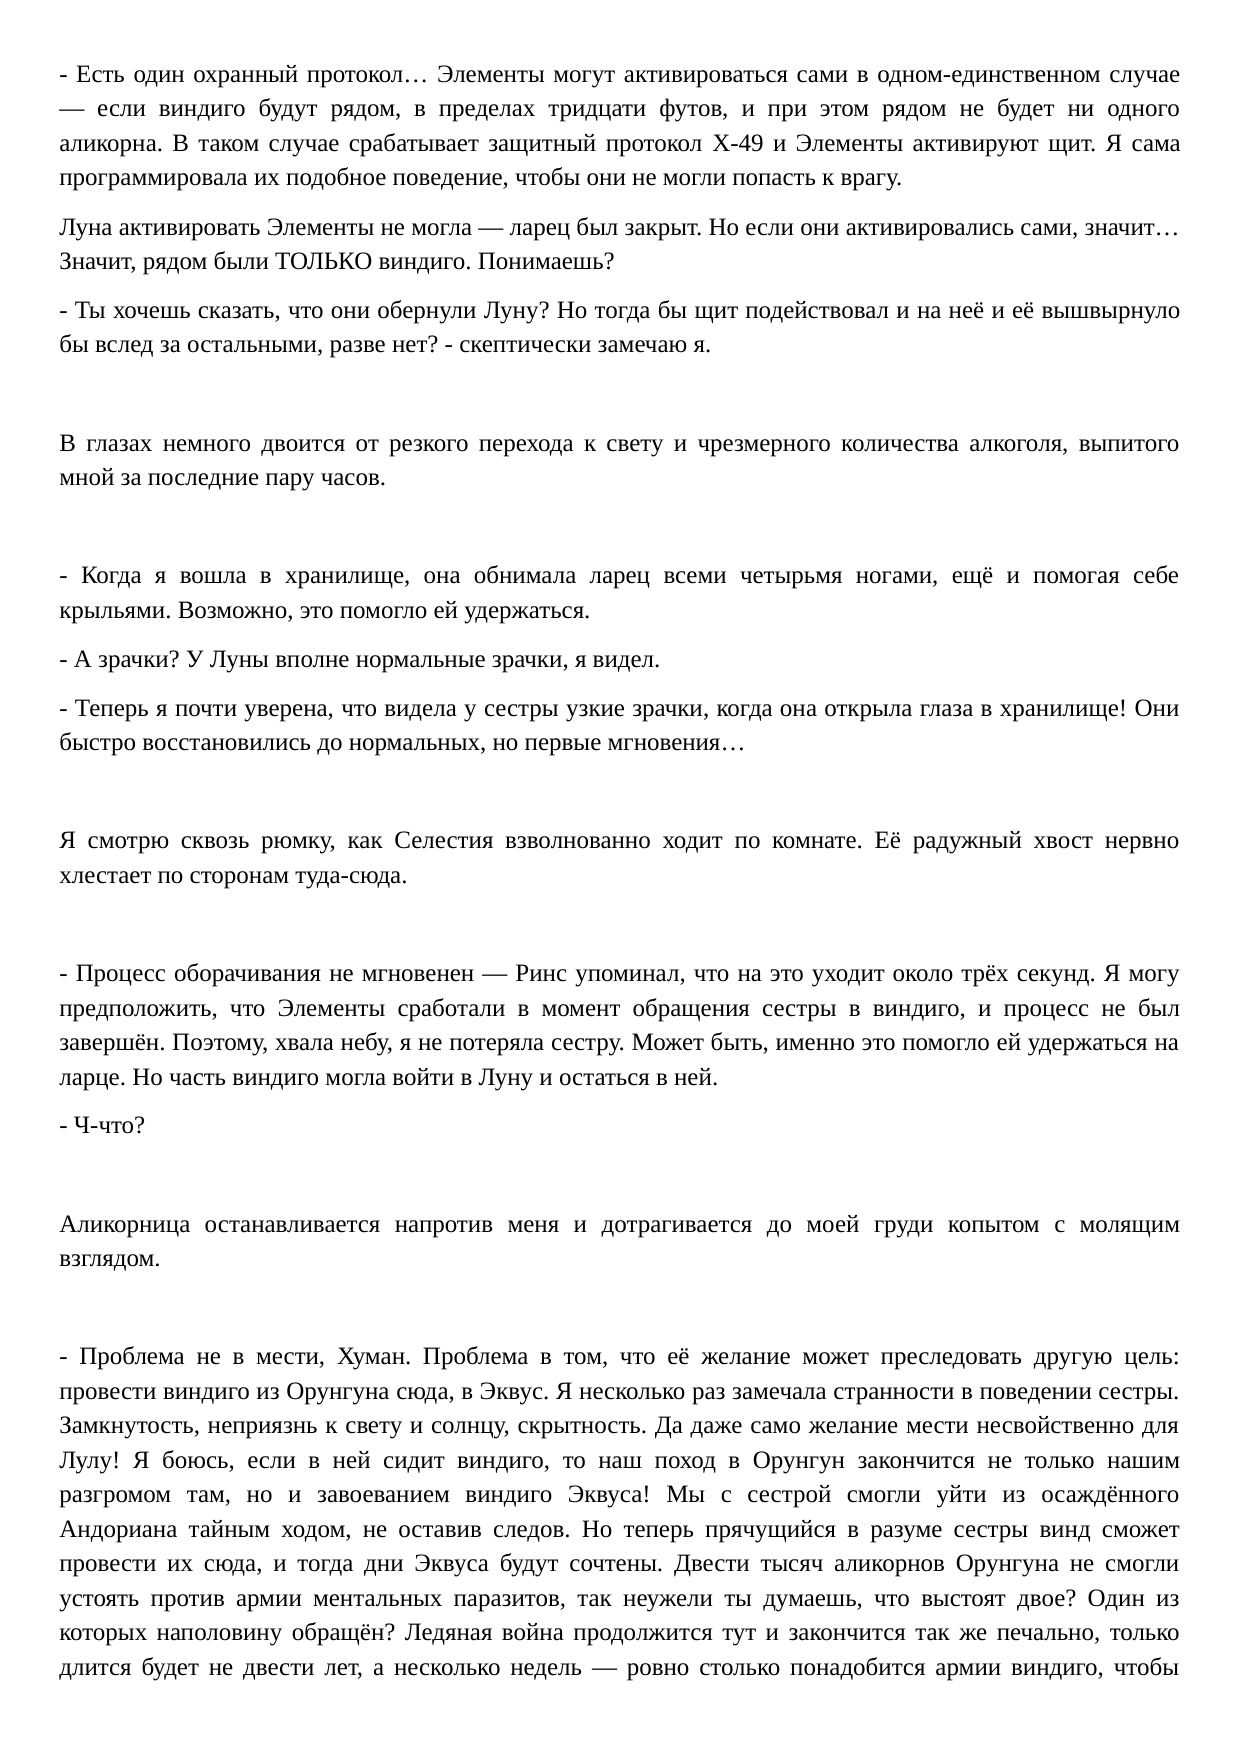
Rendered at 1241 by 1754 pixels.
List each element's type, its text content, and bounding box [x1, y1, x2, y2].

text - Процесс оборачивания не мгновенен — Ринс упоминал, что на это уходит около трёх секунд. Я могу предположить, что Элементы сработали в момент обращения сестры в виндиго, и процесс не был завершён. Поэтому, хвала небу, я не потеряла сестру. Может быть, именно это помогло ей удержаться на ларце. Но часть виндиго могла войти в Луну и остаться в ней. [59, 958, 1181, 1090]
text - Есть один охранный протокол… Элементы могут активироваться сами в одном-единственном случае — если виндиго будут рядом, в пределах тридцати футов, и при этом рядом не будет ни одного аликорна. В таком случае срабатывает защитный протокол X-49 и Элементы активируют щит. Я сама программировала их подобное поведение, чтобы они не могли попасть к врагу. [59, 59, 1181, 191]
text Аликорница останавливается напротив меня и дотрагивается до моей груди копытом с молящим взглядом. [59, 1209, 1181, 1272]
text Луна активировать Элементы не могла — ларец был закрыт. Но если они активировались сами, значит… Значит, рядом были ТОЛЬКО виндиго. Понимаешь? [59, 212, 1181, 275]
text - А зрачки? У Луны вполне нормальные зрачки, я видел. [59, 644, 1181, 673]
text В глазах немного двоится от резкого перехода к свету и чрезмерного количества алкоголя, выпитого мной за последние пару часов. [59, 428, 1181, 491]
text - Ч-что? [59, 1111, 1181, 1139]
text - Ты хочешь сказать, что они обернули Луну? Но тогда бы щит подействовал и на неё и её вышвырнуло бы вслед за остальными, разве нет? - скептически замечаю я. [59, 295, 1181, 358]
text - Теперь я почти уверена, что видела у сестры узкие зрачки, когда она открыла глаза в хранилище! Они быстро восстановились до нормальных, но первые мгновения… [59, 693, 1181, 756]
text - Когда я вошла в хранилище, она обнимала ларец всеми четырьмя ногами, ещё и помогая себе крыльями. Возможно, это помогло ей удержаться. [59, 560, 1181, 623]
text - Проблема не в мести, Хуман. Проблема в том, что её желание может преследовать другую цель: провести виндиго из Орунгуна сюда, в Эквус. Я несколько раз замечала странности в поведении сестры. Замкнутость, неприязнь к свету и солнцу, скрытность. Да даже само желание мести несвойственно для Лулу! Я боюсь, если в ней сидит виндиго, то наш поход в Орунгун закончится не только нашим разгромом там, но и завоеванием виндиго Эквуса! Мы с сестрой смогли уйти из осаждённого Андориана тайным ходом, не оставив следов. Но теперь прячущийся в разуме сестры винд сможет провести их сюда, и тогда дни Эквуса будут сочтены. Двести тысяч аликорнов Орунгуна не смогли устоять против армии ментальных паразитов, так неужели ты думаешь, что выстоят двое? Один из которых наполовину обращён? Ледяная война продолжится тут и закончится так же печально, только длится будет не двести лет, а несколько недель — ровно столько понадобится армии виндиго, чтобы [59, 1341, 1181, 1680]
text Я смотрю сквозь рюмку, как Селестия взволнованно ходит по комнате. Её радужный хвост нервно хлестает по сторонам туда-сюда. [59, 826, 1181, 889]
